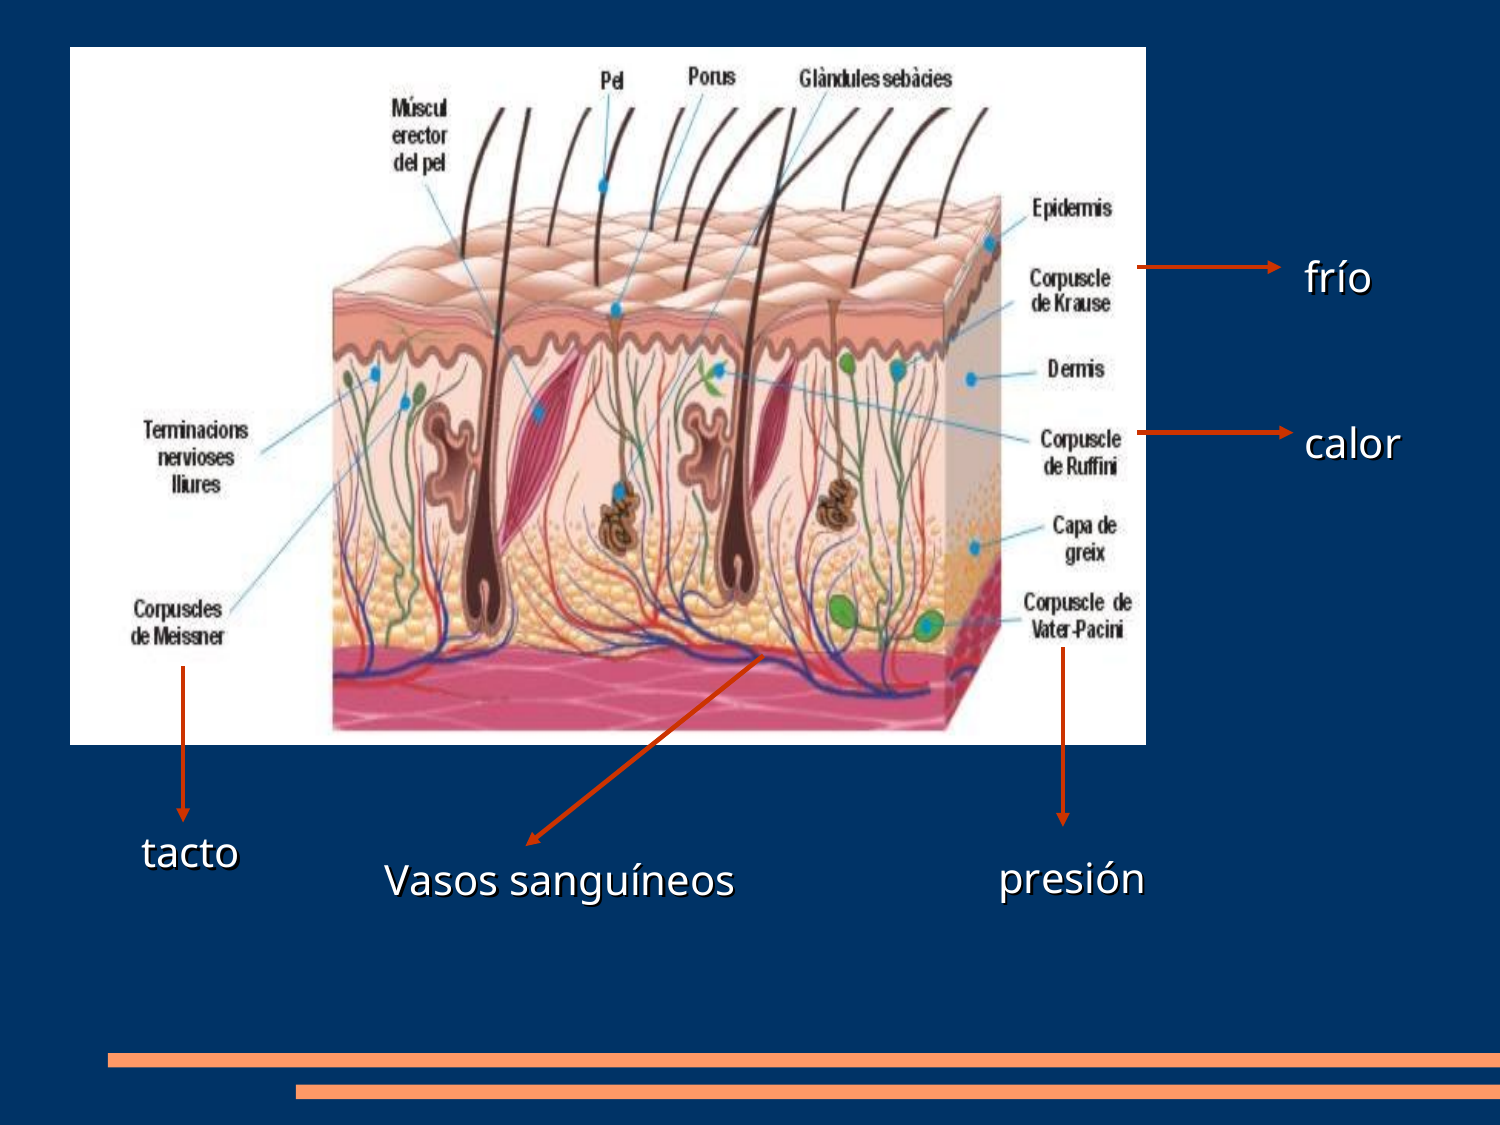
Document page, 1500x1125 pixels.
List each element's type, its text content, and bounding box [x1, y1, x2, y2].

picture [70, 47, 1146, 745]
text_box frío [1290, 243, 1424, 309]
text_box presión [983, 844, 1162, 910]
text_box calor [1290, 409, 1417, 475]
text_box Vasos sanguíneos [370, 846, 751, 912]
text_box tacto [126, 818, 256, 884]
